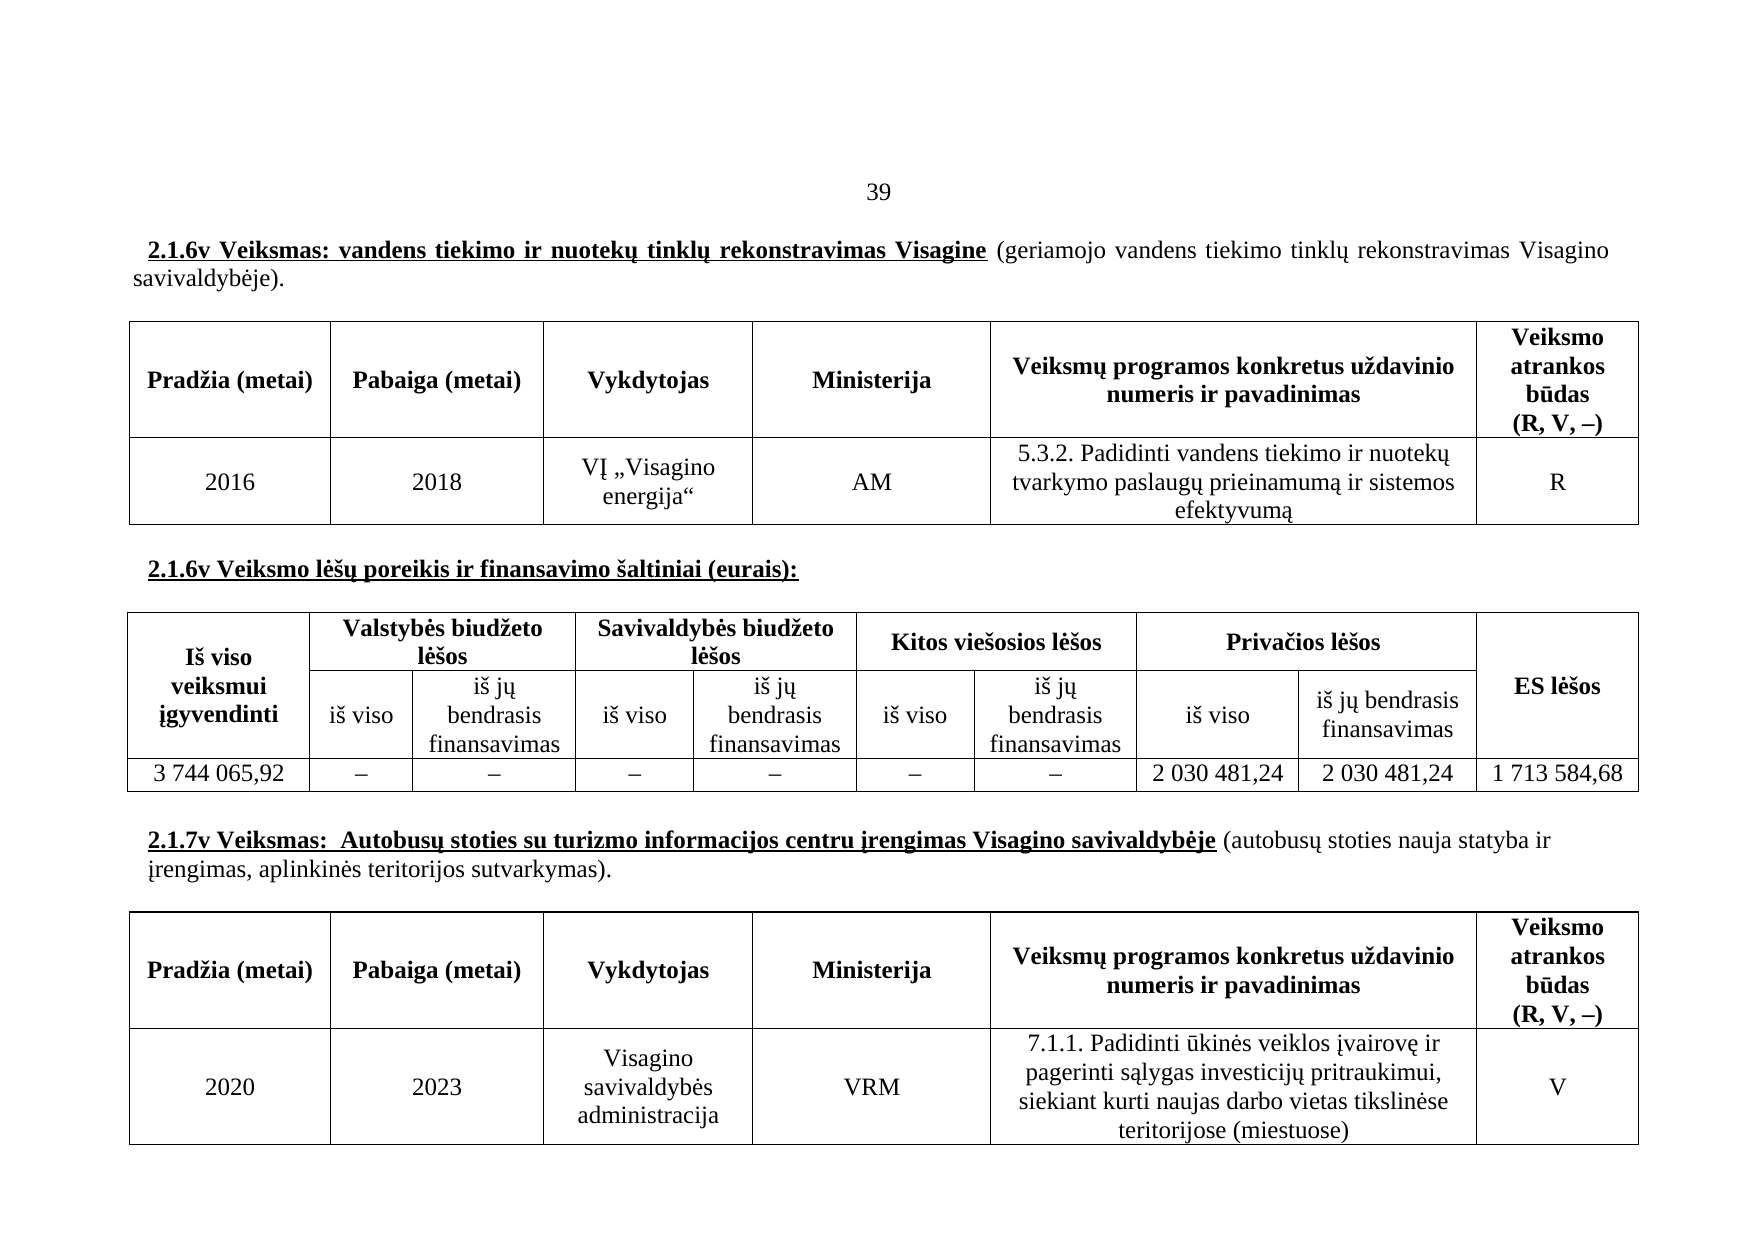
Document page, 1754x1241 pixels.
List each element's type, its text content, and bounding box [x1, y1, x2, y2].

table_header Veiksmų programos konkretus uždavinio numeris ir pavadinimas [991, 913, 1476, 1027]
table_header Iš viso veiksmui įgyvendinti [128, 613, 309, 757]
table_cell 2016 [130, 438, 330, 524]
table_header Ministerija [753, 913, 990, 1027]
table_header ES lėšos [1477, 613, 1638, 757]
table_cell R [1477, 438, 1638, 524]
table_cell 1 713 584,68 [1477, 759, 1638, 791]
table_header Vykdytojas [544, 913, 752, 1027]
table_cell VRM [753, 1029, 990, 1143]
table_cell iš viso [1137, 671, 1298, 757]
table_header Kitos viešosios lėšos [857, 613, 1136, 670]
table_cell – [576, 759, 693, 791]
table_cell – [694, 759, 856, 791]
table_header Veiksmų programos konkretus uždavinio numeris ir pavadinimas [991, 322, 1476, 437]
table_cell iš jų bendrasis finansavimas [694, 671, 856, 757]
table_cell 2023 [331, 1029, 543, 1143]
table_header Privačios lėšos [1137, 613, 1476, 670]
table_header Savivaldybės biudžeto lėšos [576, 613, 856, 670]
table_header Pabaiga (metai) [331, 913, 543, 1027]
table_header Vykdytojas [544, 322, 752, 437]
text 2.1.7v Veiksmas: Autobusų stoties su turizmo informacijos centru įrengimas Visagino savivaldybėje (autobusų stoties nauja statyba ir įrengimas, aplinkinės teritorijos sutvarkymas). [148, 825, 1609, 883]
table_cell iš jų bendrasis finansavimas [975, 671, 1136, 757]
table_header Veiksmo atrankos būdas (R, V, –) [1477, 322, 1638, 437]
table_cell 2 030 481,24 [1137, 759, 1298, 791]
table_cell 2 030 481,24 [1299, 759, 1476, 791]
table_cell 5.3.2. Padidinti vandens tiekimo ir nuotekų tvarkymo paslaugų prieinamumą ir sistemos efektyvumą [991, 438, 1476, 524]
table_header Pradžia (metai) [130, 913, 330, 1027]
table_cell – [413, 759, 575, 791]
table_header Pabaiga (metai) [331, 322, 543, 437]
table_cell – [975, 759, 1136, 791]
table_cell iš jų bendrasis finansavimas [1299, 671, 1476, 757]
table_cell 2020 [130, 1029, 330, 1143]
table_header Veiksmo atrankos būdas (R, V, –) [1477, 913, 1638, 1027]
table_cell AM [753, 438, 990, 524]
table_cell – [310, 759, 412, 791]
table_header Pradžia (metai) [130, 322, 330, 437]
table_cell iš viso [576, 671, 693, 757]
table_cell VĮ „Visagino energija“ [544, 438, 752, 524]
table_cell iš viso [310, 671, 412, 757]
table_cell – [857, 759, 974, 791]
table_cell 3 744 065,92 [128, 759, 309, 791]
table_cell V [1477, 1029, 1638, 1143]
table_cell 7.1.1. Padidinti ūkinės veiklos įvairovę ir pagerinti sąlygas investicijų pritraukimui, siekiant kurti naujas darbo vietas tikslinėse teritorijose (miestuose) [991, 1029, 1476, 1143]
table_cell Visagino savivaldybės administracija [544, 1029, 752, 1143]
table_cell iš viso [857, 671, 974, 757]
table_cell iš jų bendrasis finansavimas [413, 671, 575, 757]
text 2.1.6v Veiksmo lėšų poreikis ir finansavimo šaltiniai (eurais): [118, 554, 1639, 583]
table_cell 2018 [331, 438, 543, 524]
text 2.1.6v Veiksmas: vandens tiekimo ir nuotekų tinklų rekonstravimas Visagine (geriamojo vandens tiekimo tinklų rekonstravimas Visagino savivaldybėje). [133, 235, 1609, 292]
table_header Ministerija [753, 322, 990, 437]
table_header Valstybės biudžeto lėšos [310, 613, 575, 670]
